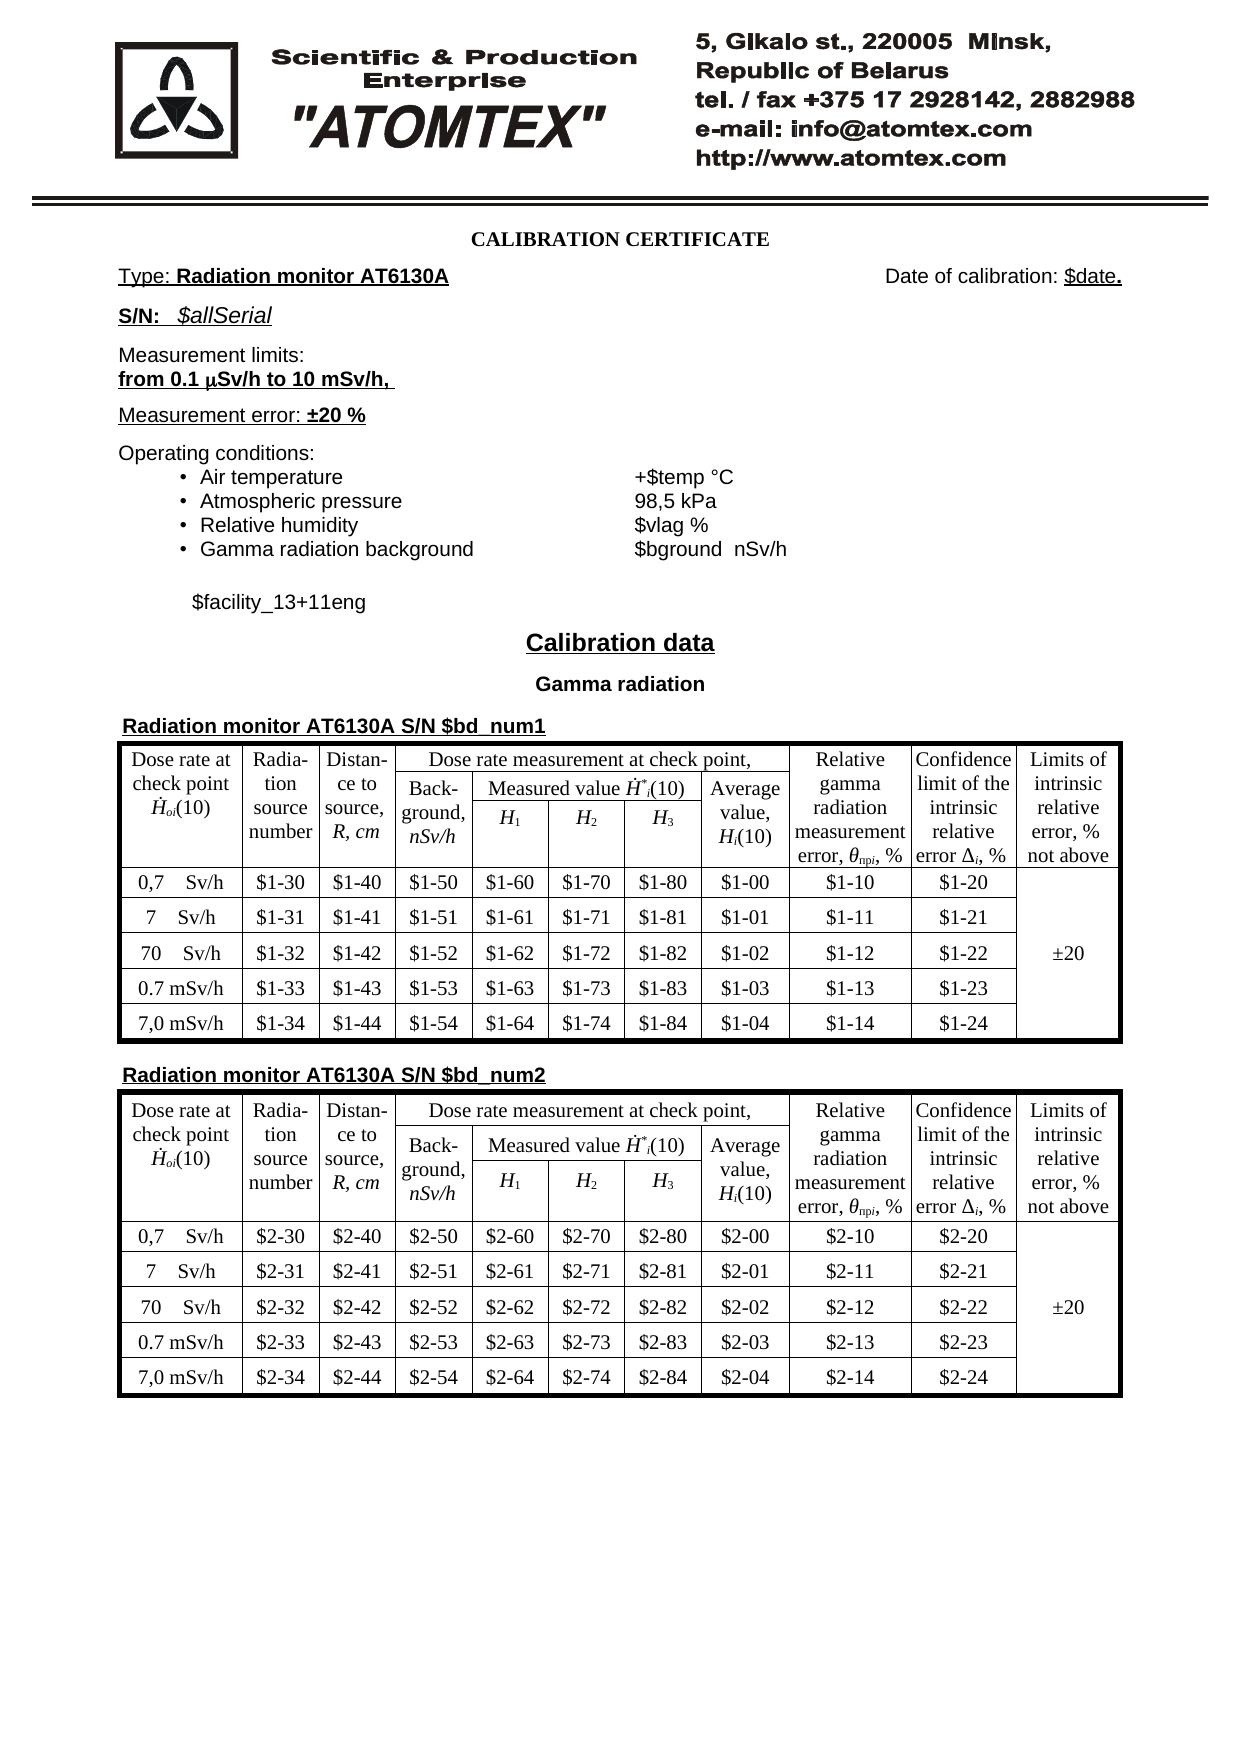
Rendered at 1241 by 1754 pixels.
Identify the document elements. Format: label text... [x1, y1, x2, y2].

text Type: Radiation monitor AT6130A Date of calibration: $date. [118, 263, 1122, 287]
table_cell Back-ground, nSv/h [396, 1126, 472, 1221]
table_cell $2-42 [320, 1287, 395, 1322]
table_cell $2-50 [396, 1222, 472, 1251]
table_cell 7 Sv/h [122, 1252, 242, 1286]
table_cell $2-51 [396, 1252, 472, 1286]
table_cell $2-53 [396, 1323, 472, 1357]
table_cell $2-10 [790, 1222, 911, 1251]
table_cell H3 [625, 1161, 701, 1221]
table_cell $2-73 [549, 1323, 624, 1357]
table_cell H2 [549, 1161, 624, 1221]
table_cell $2-71 [549, 1252, 624, 1286]
table_cell Dose rate measurement at check point, [396, 746, 789, 771]
table_cell $2-80 [625, 1222, 701, 1251]
table_cell 0,7 Sv/h [122, 868, 242, 897]
table_cell $1-52 [396, 933, 472, 968]
table_cell $2-72 [549, 1287, 624, 1322]
table_cell $1-83 [625, 969, 701, 1003]
table_cell $1-53 [396, 969, 472, 1003]
table_cell $2-40 [320, 1222, 395, 1251]
table_cell $1-50 [396, 868, 472, 897]
table_cell $1-00 [702, 868, 789, 897]
table_cell 7,0 mSv/h [122, 1004, 242, 1038]
text S/N: $allSerial [118, 302, 1122, 328]
table_cell $2-11 [790, 1252, 911, 1286]
table_cell $2-64 [473, 1358, 548, 1392]
text Operating conditions: [118, 441, 1122, 465]
table_cell $1-14 [790, 1004, 911, 1038]
table_cell $1-62 [473, 933, 548, 968]
table_cell $2-13 [790, 1323, 911, 1357]
table_cell $1-01 [702, 898, 789, 932]
table_cell Limits of intrinsic relative error, % not above [1017, 746, 1118, 867]
table_cell 7,0 mSv/h [122, 1358, 242, 1392]
table_cell $2-41 [320, 1252, 395, 1286]
table_cell Limits of intrinsic relative error, % not above [1017, 1095, 1118, 1221]
text Measurement limits: [118, 343, 1122, 367]
table_cell $2-14 [790, 1358, 911, 1392]
table_cell $1-54 [396, 1004, 472, 1038]
table_cell H1 [473, 801, 548, 867]
table_cell $1-81 [625, 898, 701, 932]
table_cell Confidence limit of the intrinsic relative error Δi, % [912, 746, 1016, 867]
table_cell 7 Sv/h [122, 898, 242, 932]
text Gamma radiation [118, 671, 1122, 695]
table_cell $1-63 [473, 969, 548, 1003]
table_cell $2-43 [320, 1323, 395, 1357]
table_cell $1-02 [702, 933, 789, 968]
table_cell ±20 [1017, 868, 1118, 1038]
table_cell Radia-tion source number [243, 1095, 319, 1221]
table_cell Measured value Ḣ*i(10) [473, 1126, 701, 1160]
table_cell $1-40 [320, 868, 395, 897]
table_cell $1-41 [320, 898, 395, 932]
table_cell $1-32 [243, 933, 319, 968]
table_cell Measured value Ḣ*i(10) [473, 772, 701, 800]
table_cell H2 [549, 801, 624, 867]
text from 0.1 Sv/h to 10 mSv/h, [118, 367, 1122, 391]
table_cell $1-22 [912, 933, 1016, 968]
table_cell $2-81 [625, 1252, 701, 1286]
table_cell $1-60 [473, 868, 548, 897]
table_cell $2-04 [702, 1358, 789, 1392]
table_cell Average value, Hi(10) [702, 772, 789, 867]
table_cell $2-01 [702, 1252, 789, 1286]
table_cell $1-70 [549, 868, 624, 897]
list Atmospheric pressure 98,5 kPa [179, 489, 1122, 513]
table_cell 70 Sv/h [122, 933, 242, 968]
table_cell $2-84 [625, 1358, 701, 1392]
table_cell $2-44 [320, 1358, 395, 1392]
table_cell $1-33 [243, 969, 319, 1003]
table_cell $2-62 [473, 1287, 548, 1322]
table_cell $1-84 [625, 1004, 701, 1038]
table_cell $2-32 [243, 1287, 319, 1322]
table_cell $1-04 [702, 1004, 789, 1038]
table_cell $1-82 [625, 933, 701, 968]
table_cell $2-52 [396, 1287, 472, 1322]
table_cell Distan-ce to source, R, сm [320, 1095, 395, 1221]
text $facility_13+11eng [118, 590, 1122, 614]
table_cell $2-00 [702, 1222, 789, 1251]
table_cell $1-12 [790, 933, 911, 968]
table_cell H1 [473, 1161, 548, 1221]
table_cell Relative gamma radiation measurement error, θпрi, % [790, 1095, 911, 1221]
table_cell $1-72 [549, 933, 624, 968]
table_cell $1-44 [320, 1004, 395, 1038]
table_cell Dose rate at check point Ḣoi(10) [122, 1095, 242, 1221]
table_cell $2-70 [549, 1222, 624, 1251]
table_cell $2-82 [625, 1287, 701, 1322]
table_cell $1-24 [912, 1004, 1016, 1038]
table_cell Average value, Hi(10) [702, 1126, 789, 1221]
table_cell Confidence limit of the intrinsic relative error Δi, % [912, 1095, 1016, 1221]
table_cell Dose rate measurement at check point, [396, 1095, 789, 1125]
table_cell $1-71 [549, 898, 624, 932]
table_cell $2-61 [473, 1252, 548, 1286]
table_cell $1-80 [625, 868, 701, 897]
text [118, 206, 1122, 225]
list Air temperature +$temp °C [179, 465, 1122, 489]
table_header Radiation monitor AT6130A S/N $bd_num2 [119, 1044, 1121, 1089]
table_cell $2-83 [625, 1323, 701, 1357]
table_cell ±20 [1017, 1222, 1118, 1392]
table_cell $2-63 [473, 1323, 548, 1357]
table_cell $1-30 [243, 868, 319, 897]
table_cell 70 Sv/h [122, 1287, 242, 1322]
table_cell $2-21 [912, 1252, 1016, 1286]
table_cell $2-31 [243, 1252, 319, 1286]
table_cell $2-24 [912, 1358, 1016, 1392]
table_cell $1-34 [243, 1004, 319, 1038]
table_cell Radia-tion source number [243, 746, 319, 867]
table_cell Dose rate at check point Ḣoi(10) [122, 746, 242, 867]
table_cell $2-23 [912, 1323, 1016, 1357]
table_cell $1-61 [473, 898, 548, 932]
table_cell $2-60 [473, 1222, 548, 1251]
table_cell $2-33 [243, 1323, 319, 1357]
table_cell $2-74 [549, 1358, 624, 1392]
text Measurement error: ±20 % [118, 403, 1122, 427]
list Gamma radiation background $bground nSv/h [179, 537, 1122, 561]
table_cell $2-02 [702, 1287, 789, 1322]
table_cell $1-51 [396, 898, 472, 932]
table_cell $1-64 [473, 1004, 548, 1038]
table_cell $2-20 [912, 1222, 1016, 1251]
table_header Radiation monitor AT6130A S/N $bd_num1 [119, 695, 1121, 741]
table_cell $1-03 [702, 969, 789, 1003]
table_cell Back-ground, nSv/h [396, 772, 472, 867]
table_cell $2-03 [702, 1323, 789, 1357]
table_cell $2-12 [790, 1287, 911, 1322]
list Relative humidity $vlag % [179, 513, 1122, 537]
table_cell 0.7 mSv/h [122, 1323, 242, 1357]
table_cell $1-73 [549, 969, 624, 1003]
table_cell Distan-ce to source, R, сm [320, 746, 395, 867]
text Calibration data [118, 628, 1122, 657]
table_cell $1-10 [790, 868, 911, 897]
table_cell $1-42 [320, 933, 395, 968]
table_cell 0,7 Sv/h [122, 1222, 242, 1251]
table_cell H3 [625, 801, 701, 867]
table_cell $2-30 [243, 1222, 319, 1251]
table_cell 0.7 mSv/h [122, 969, 242, 1003]
table_cell $1-74 [549, 1004, 624, 1038]
table_cell $1-13 [790, 969, 911, 1003]
table_cell $2-34 [243, 1358, 319, 1392]
table_cell $1-11 [790, 898, 911, 932]
table_cell $2-54 [396, 1358, 472, 1392]
table_cell $1-43 [320, 969, 395, 1003]
table_cell $1-23 [912, 969, 1016, 1003]
table_cell $1-21 [912, 898, 1016, 932]
table_cell $1-31 [243, 898, 319, 932]
text CALIBRATION CERTIFICATE [118, 227, 1122, 251]
table_cell $1-20 [912, 868, 1016, 897]
table_cell $2-22 [912, 1287, 1016, 1322]
table_cell Relative gamma radiation measurement error, θпрi, % [790, 746, 911, 867]
text [118, 167, 1122, 196]
